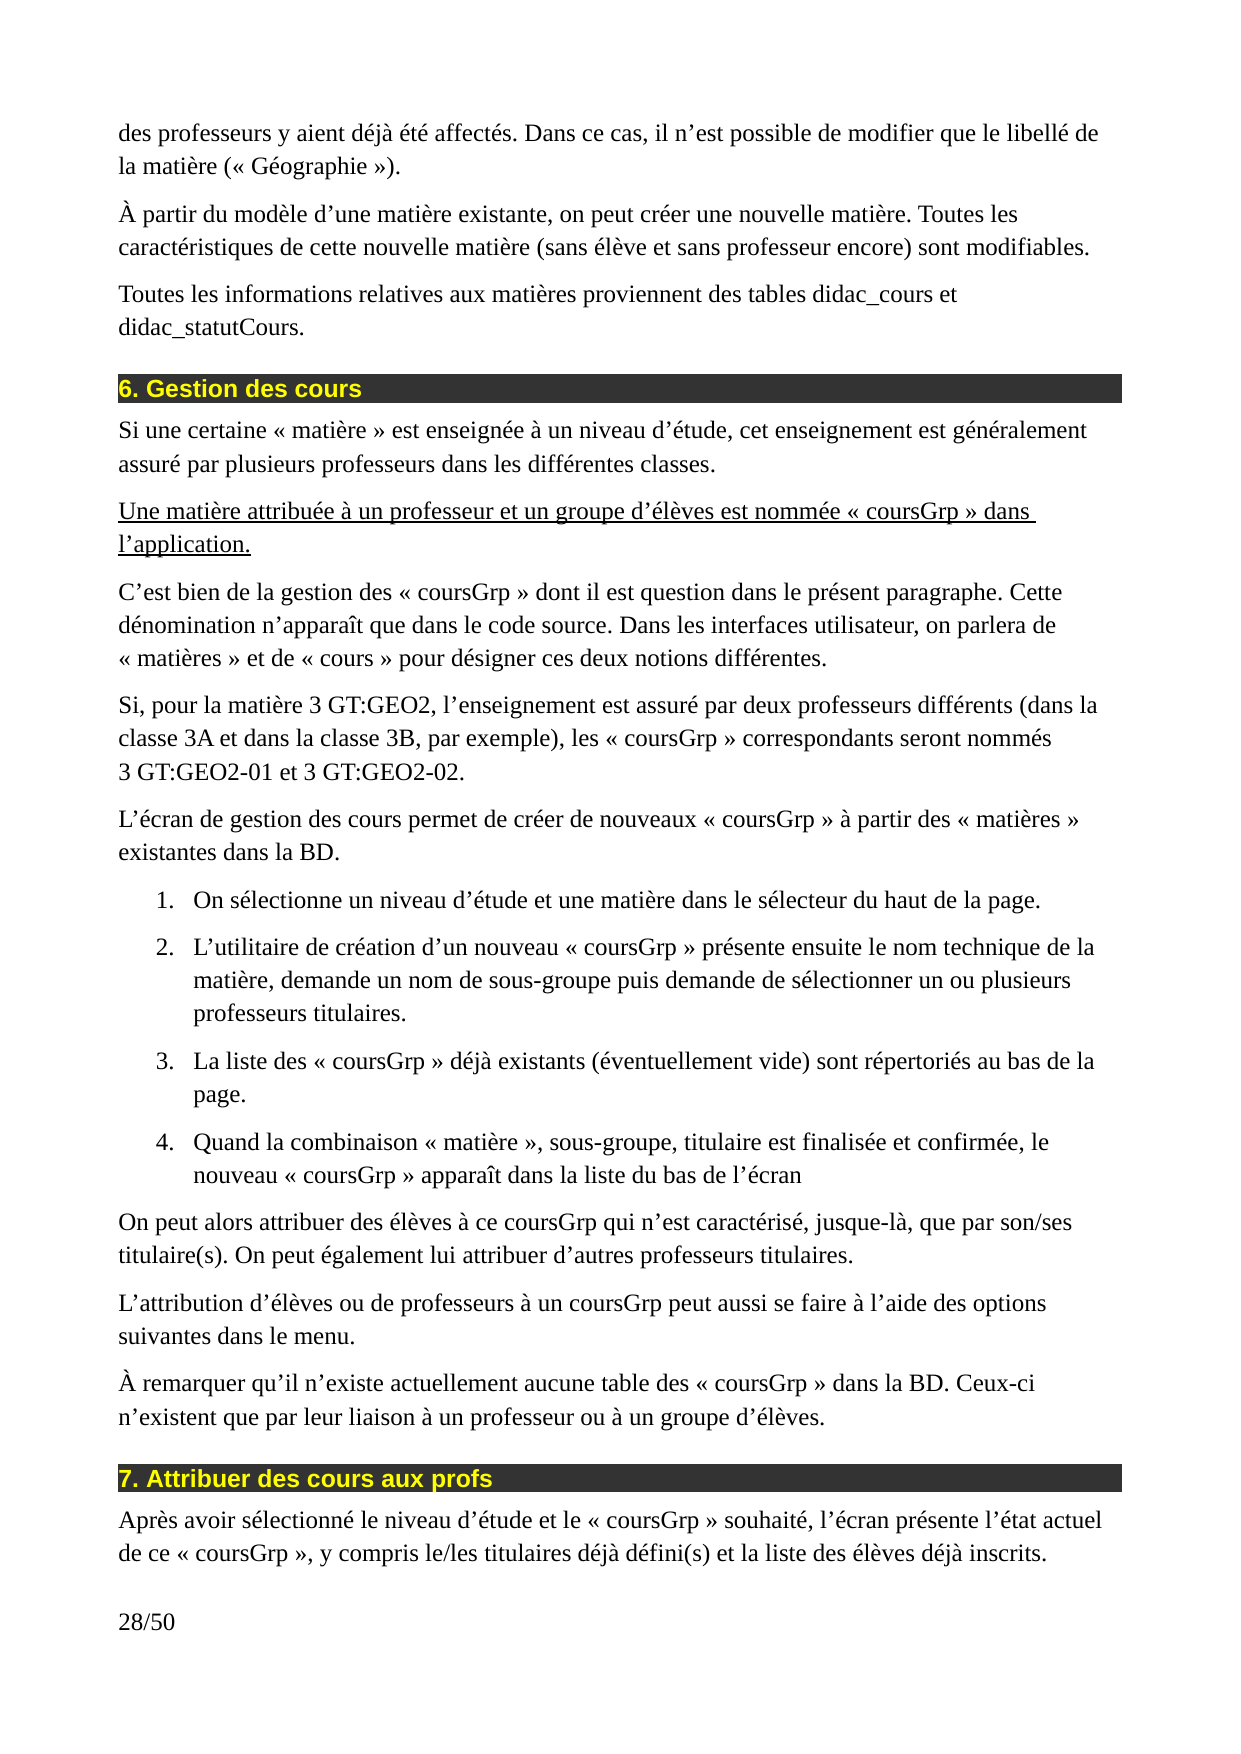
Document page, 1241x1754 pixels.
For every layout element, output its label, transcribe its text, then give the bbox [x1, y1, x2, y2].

list On sélectionne un niveau d’étude et une matière dans le sélecteur du haut de la page. [156, 885, 1122, 913]
text À remarquer qu’il n’existe actuellement aucune table des « coursGrp » dans la BD. Ceux-ci n’existent que par leur liaison à un professeur ou à un groupe d’élèves. [118, 1368, 1122, 1430]
subtitle Attribuer des cours aux profs [118, 1464, 1122, 1492]
text C’est bien de la gestion des « coursGrp » dont il est question dans le présent paragraphe. Cette dénomination n’apparaît que dans le code source. Dans les interfaces utilisateur, on parlera de « matières » et de « cours » pour désigner ces deux notions différentes. [118, 577, 1122, 672]
text Toutes les informations relatives aux matières proviennent des tables didac_cours et didac_statutCours. [118, 279, 1122, 341]
text Si une certaine « matière » est enseignée à un niveau d’étude, cet enseignement est généralement assuré par plusieurs professeurs dans les différentes classes. [118, 416, 1122, 477]
text L’attribution d’élèves ou de professeurs à un coursGrp peut aussi se faire à l’aide des options suivantes dans le menu. [118, 1288, 1122, 1350]
text L’écran de gestion des cours permet de créer de nouveaux « coursGrp » à partir des « matières » existantes dans la BD. [118, 804, 1122, 866]
list Quand la combinaison « matière », sous-groupe, titulaire est finalisée et confirmée, le nouveau « coursGrp » apparaît dans la liste du bas de l’écran [156, 1127, 1122, 1188]
list La liste des « coursGrp » déjà existants (éventuellement vide) sont répertoriés au bas de la page. [156, 1046, 1122, 1108]
text Si, pour la matière 3 GT:GEO2, l’enseignement est assuré par deux professeurs différents (dans la classe 3A et dans la classe 3B, par exemple), les « coursGrp » correspondants seront nommés 3 GT:GEO2-01 et 3 GT:GEO2-02. [118, 691, 1122, 785]
list L’utilitaire de création d’un nouveau « coursGrp » présente ensuite le nom technique de la matière, demande un nom de sous-groupe puis demande de sélectionner un ou plusieurs professeurs titulaires. [156, 932, 1122, 1027]
text Une matière attribuée à un professeur et un groupe d’élèves est nommée « coursGrp » dans l’application. [118, 496, 1122, 558]
text À partir du modèle d’une matière existante, on peut créer une nouvelle matière. Toutes les caractéristiques de cette nouvelle matière (sans élève et sans professeur encore) sont modifiables. [118, 199, 1122, 261]
text Après avoir sélectionné le niveau d’étude et le « coursGrp » souhaité, l’écran présente l’état actuel de ce « coursGrp », y compris le/les titulaires déjà défini(s) et la liste des élèves déjà inscrits. [118, 1505, 1122, 1567]
text des professeurs y aient déjà été affectés. Dans ce cas, il n’est possible de modifier que le libellé de la matière (« Géographie »). [118, 118, 1122, 180]
text On peut alors attribuer des élèves à ce coursGrp qui n’est caractérisé, jusque-là, que par son/ses titulaire(s). On peut également lui attribuer d’autres professeurs titulaires. [118, 1207, 1122, 1269]
subtitle Gestion des cours [118, 374, 1122, 403]
